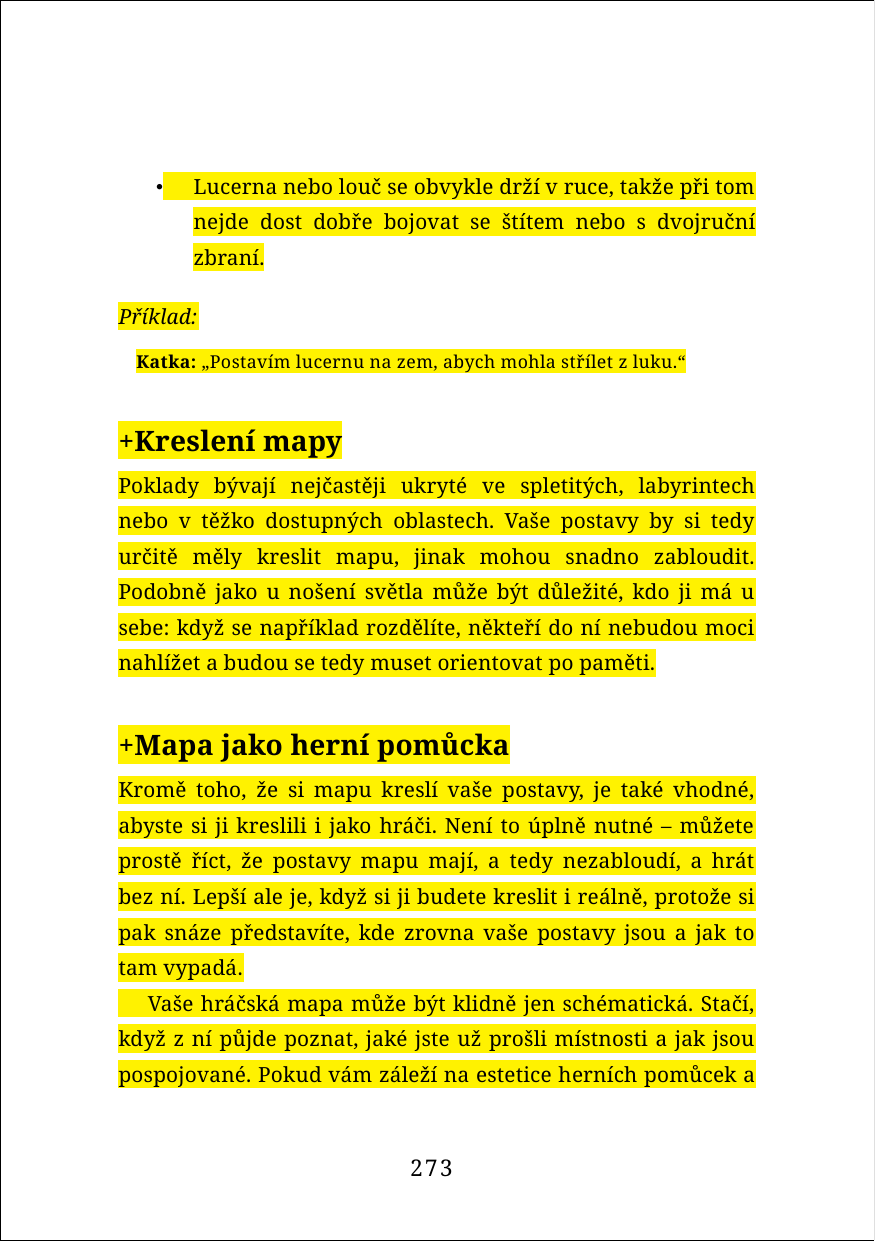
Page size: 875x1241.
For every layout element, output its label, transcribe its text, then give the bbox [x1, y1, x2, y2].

text Katka: „Postavím lucernu na zem, abych mohla střílet z luku.“ [136, 349, 756, 373]
subtitle +Mapa jako herní pomůcka [118, 725, 756, 764]
text Příklad: [118, 302, 756, 330]
list Lucerna nebo louč se obvykle drží v ruce, takže při tom nejde dost dobře bojovat se štítem nebo s dvojruční zbraní. [156, 172, 756, 271]
text Kromě toho, že si mapu kreslí vaše postavy, je také vhodné, abyste si ji kreslili i jako hráči. Není to úplně nutné – můžete prostě říct, že postavy mapu mají, a tedy nezabloudí, a hrát bez ní. Lepší ale je, když si ji budete kreslit i reálně, protože si pak snáze představíte, kde zrovna vaše postavy jsou a jak to tam vypadá. Vaše hráčská mapa může být klidně jen schématická. Stačí, když z ní půjde poznat, jaké jste už prošli místnosti a jak jsou pospojované. Pokud vám záleží na estetice herních pomůcek a [118, 776, 756, 1088]
subtitle +Kreslení mapy [118, 421, 756, 459]
text Poklady bývají nejčastěji ukryté ve spletitých, labyrintech nebo v těžko dostupných oblastech. Vaše postavy by si tedy určitě měly kreslit mapu, jinak mohou snadno zabloudit. Podobně jako u nošení světla může být důležité, kdo ji má u sebe: když se například rozdělíte, někteří do ní nebudou moci nahlížet a budou se tedy muset orientovat po paměti. [118, 471, 756, 677]
